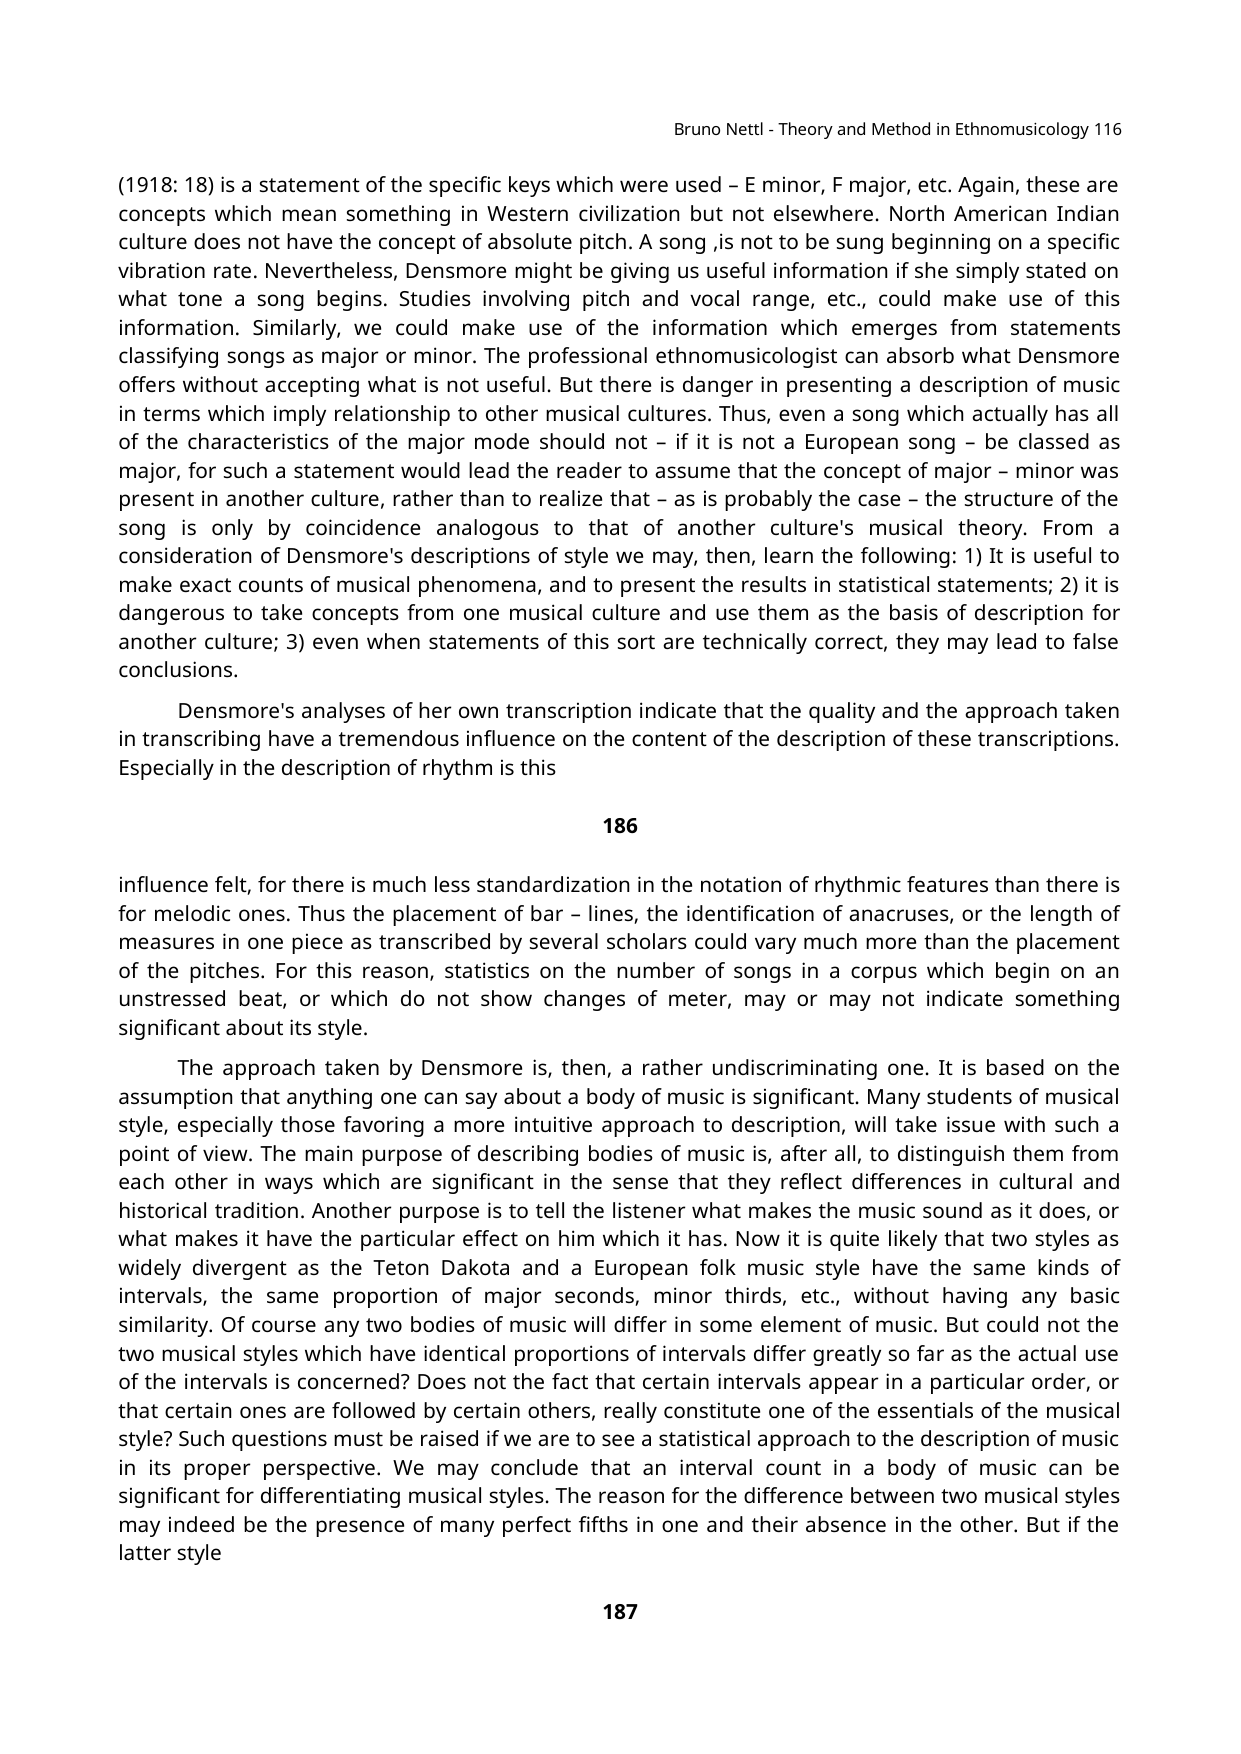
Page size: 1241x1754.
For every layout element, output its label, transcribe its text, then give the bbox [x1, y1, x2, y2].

text The approach taken by Densmore is, then, a rather undiscriminating one. It is based on the assumption that anything one can say about a body of music is significant. Many students of musical style, especially those favoring a more intuitive approach to description, will take issue with such a point of view. The main purpose of describing bodies of music is, after all, to distinguish them from each other in ways which are significant in the sense that they reflect differences in cultural and historical tradition. Another purpose is to tell the listener what makes the music sound as it does, or what makes it have the particular effect on him which it has. Now it is quite likely that two styles as widely divergent as the Teton Dakota and a European folk music style have the same kinds of intervals, the same proportion of major seconds, minor thirds, etc., without having any basic similarity. Of course any two bodies of music will differ in some element of music. But could not the two musical styles which have identical proportions of intervals differ greatly so far as the actual use of the intervals is concerned? Does not the fact that certain intervals appear in a particular order, or that certain ones are followed by certain others, really constitute one of the essentials of the musical style? Such questions must be raised if we are to see a statistical approach to the description of music in its proper perspective. We may conclude that an interval count in a body of music can be significant for differentiating musical styles. The reason for the difference between two musical styles may indeed be the presence of many perfect fifths in one and their absence in the other. But if the latter style [118, 1053, 1122, 1567]
text 186 [118, 811, 1122, 840]
text 187 [118, 1597, 1122, 1625]
text influence felt, for there is much less standardization in the notation of rhythmic features than there is for melodic ones. Thus the placement of bar – lines, the identification of anacruses, or the length of measures in one piece as transcribed by several scholars could vary much more than the placement of the pitches. For this reason, statistics on the number of songs in a corpus which begin on an unstressed beat, or which do not show changes of meter, may or may not indicate something significant about its style. [118, 870, 1122, 1041]
text (1918: 18) is a statement of the specific keys which were used – E minor, F major, etc. Again, these are concepts which mean something in Western civilization but not elsewhere. North American Indian culture does not have the concept of absolute pitch. A song ,is not to be sung beginning on a specific vibration rate. Nevertheless, Densmore might be giving us useful information if she simply stated on what tone a song begins. Studies involving pitch and vocal range, etc., could make use of this information. Similarly, we could make use of the information which emerges from statements classifying songs as major or minor. The professional ethnomusicologist can absorb what Densmore offers without accepting what is not useful. But there is danger in presenting a description of music in terms which imply relationship to other musical cultures. Thus, even a song which actually has all of the characteristics of the major mode should not – if it is not a European song – be classed as major, for such a statement would lead the reader to assume that the concept of major – minor was present in another culture, rather than to realize that – as is probably the case – the structure of the song is only by coincidence analogous to that of another culture's musical theory. From a consideration of Densmore's descriptions of style we may, then, learn the following: 1) It is useful to make exact counts of musical phenomena, and to present the results in statistical statements; 2) it is dangerous to take concepts from one musical culture and use them as the basis of description for another culture; 3) even when statements of this sort are technically correct, they may lead to false conclusions. [118, 170, 1122, 684]
text Densmore's analyses of her own transcription indicate that the quality and the approach taken in transcribing have a tremendous influence on the content of the description of these transcriptions. Especially in the description of rhythm is this [118, 696, 1122, 781]
